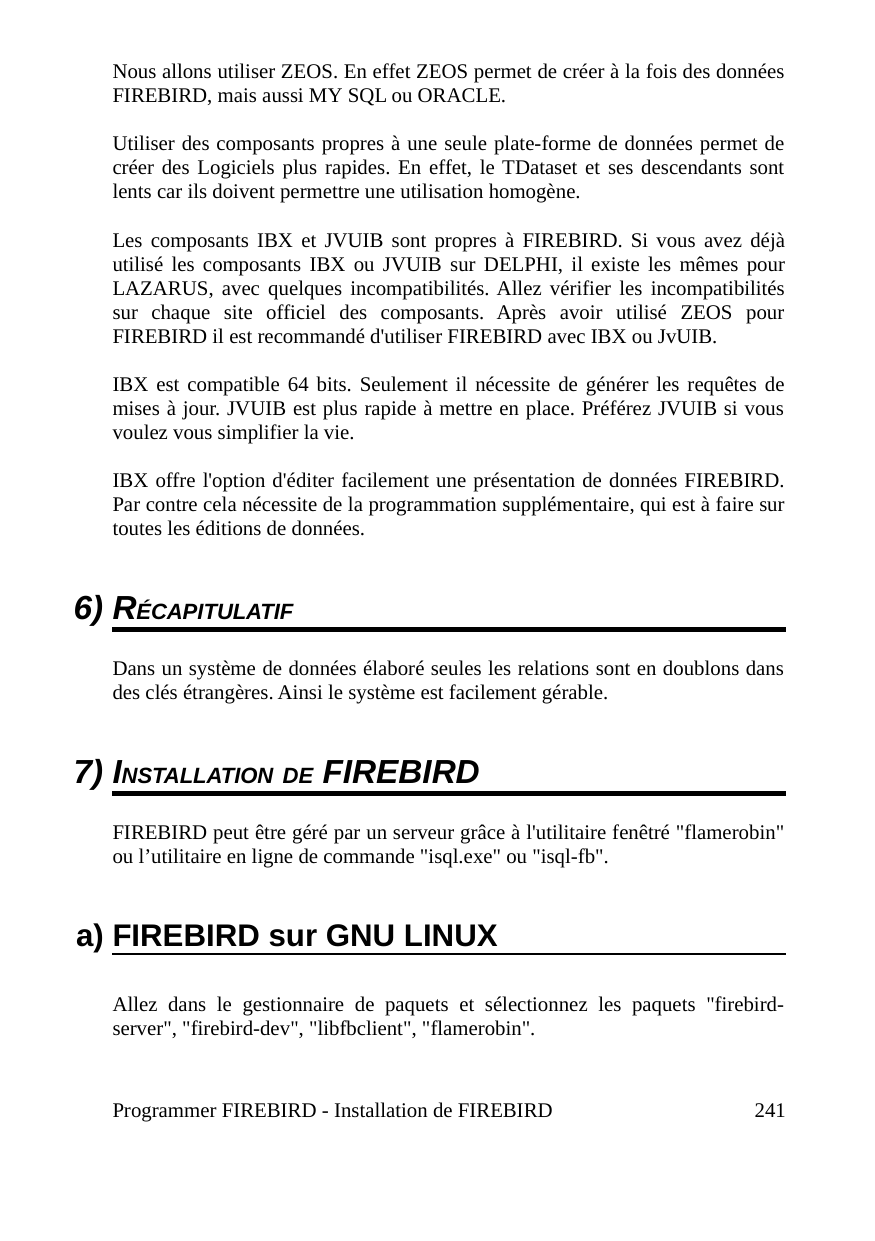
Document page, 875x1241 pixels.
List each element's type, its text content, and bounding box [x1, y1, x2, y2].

subtitle Récapitulatif [112, 588, 786, 627]
subtitle Installation de FIREBIRD [112, 752, 786, 791]
text Allez dans le gestionnaire de paquets et sélectionnez les paquets "firebird-server", "firebird-dev", "libfbclient", "flamerobin". [112, 992, 786, 1040]
text Dans un système de données élaboré seules les relations sont en doublons dans des clés étrangères. Ainsi le système est facilement gérable. [112, 656, 786, 704]
text Utiliser des composants propres à une seule plate-forme de données permet de créer des Logiciels plus rapides. En effet, le TDataset et ses descendants sont lents car ils doivent permettre une utilisation homogène. [112, 131, 786, 203]
text Les composants IBX et JVUIB sont propres à FIREBIRD. Si vous avez déjà utilisé les composants IBX ou JVUIB sur DELPHI, il existe les mêmes pour LAZARUS, avec quelques incompatibilités. Allez vérifier les incompatibilités sur chaque site officiel des composants. Après avoir utilisé ZEOS pour FIREBIRD il est recommandé d'utiliser FIREBIRD avec IBX ou JvUIB. [112, 227, 786, 348]
text FIREBIRD peut être géré par un serveur grâce à l'utilitaire fenêtré "flamerobin" ou l’utilitaire en ligne de commande "isql.exe" ou "isql-fb". [112, 820, 786, 868]
text Nous allons utiliser ZEOS. En effet ZEOS permet de créer à la fois des données FIREBIRD, mais aussi MY SQL ou ORACLE. [112, 59, 786, 107]
subtitle FIREBIRD sur GNU LINUX [112, 917, 786, 953]
text IBX est compatible 64 bits. Seulement il nécessite de générer les requêtes de mises à jour. JVUIB est plus rapide à mettre en place. Préférez JVUIB si vous voulez vous simplifier la vie. [112, 372, 786, 444]
text IBX offre l'option d'éditer facilement une présentation de données FIREBIRD. Par contre cela nécessite de la programmation supplémentaire, qui est à faire sur toutes les éditions de données. [112, 468, 786, 540]
